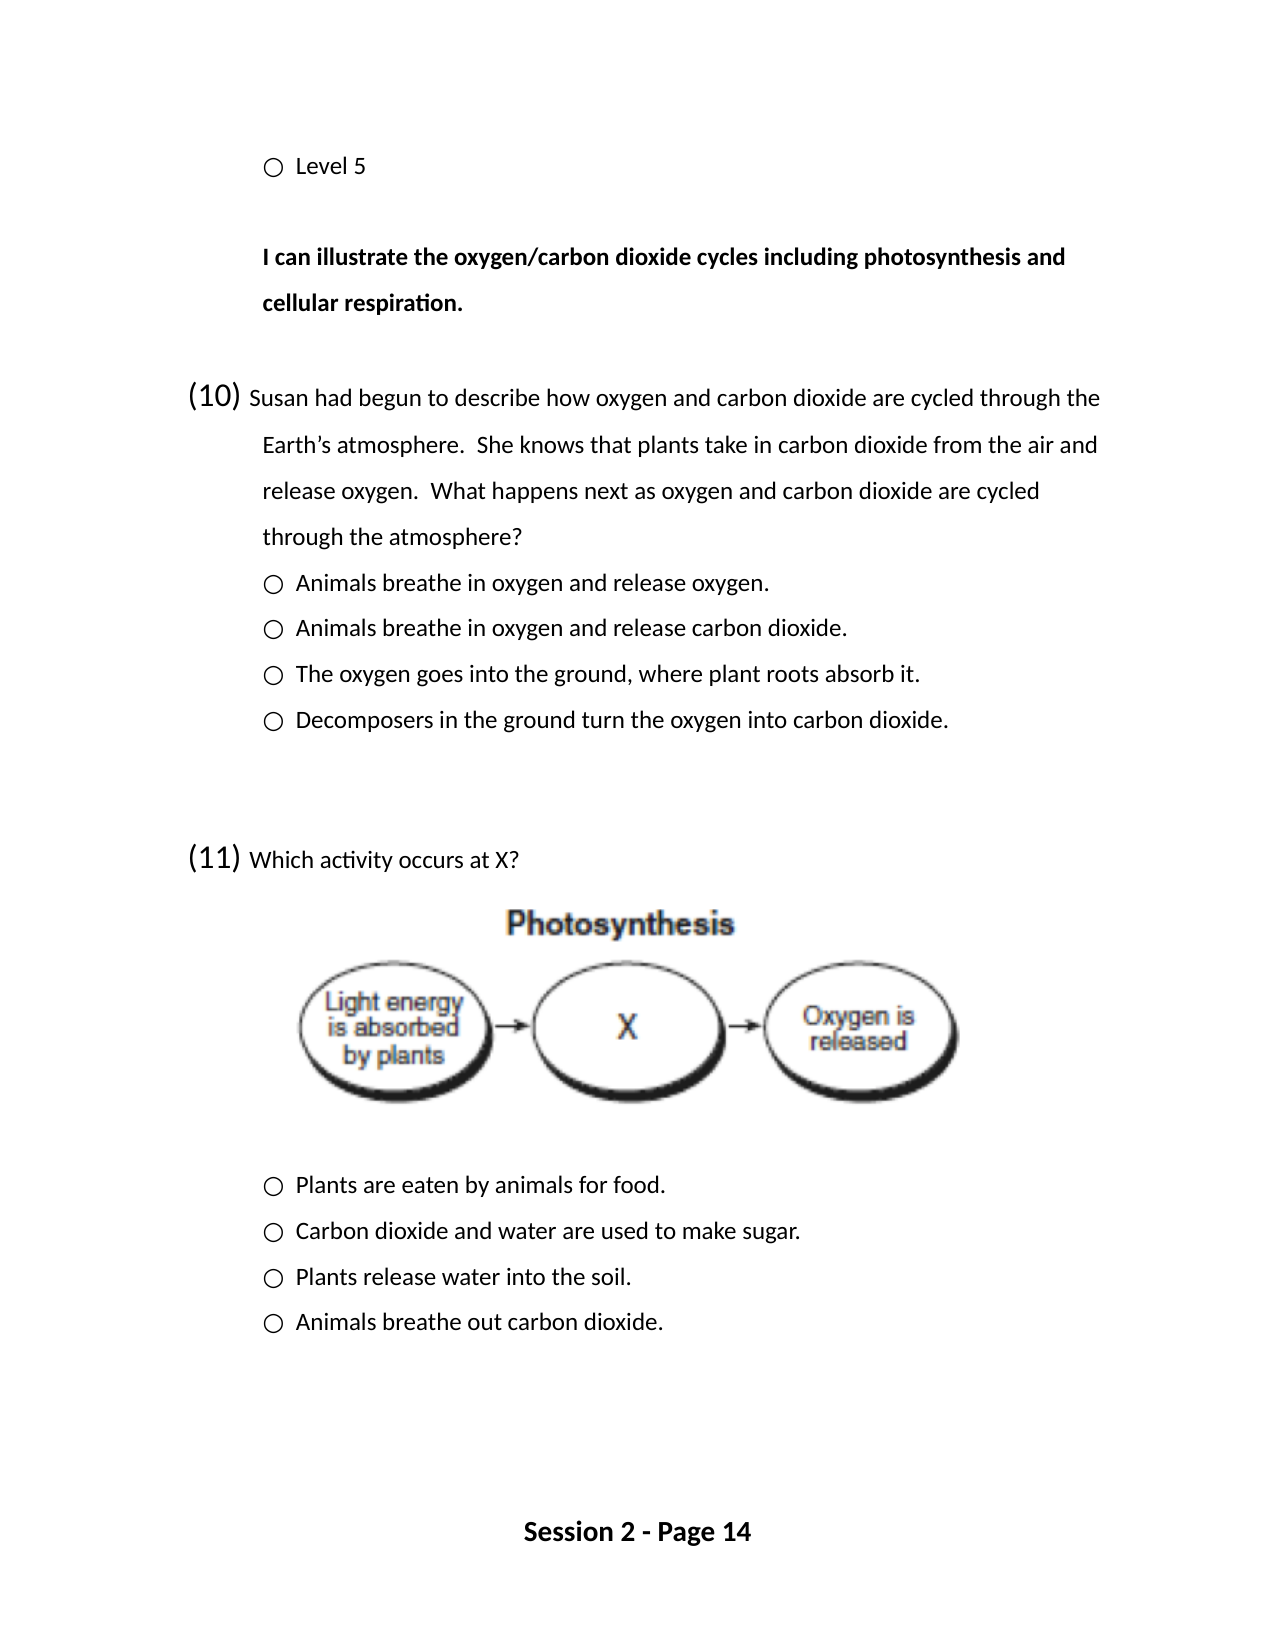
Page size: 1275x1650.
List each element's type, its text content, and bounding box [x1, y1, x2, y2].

list Susan had begun to describe how oxygen and carbon dioxide are cycled through the Earth’s atmosphere. She knows that plants take in carbon dioxide from the air and release oxygen. What happens next as oxygen and carbon dioxide are cycled through the atmosphere? ○ Animals breathe in oxygen and release oxygen. ○ Animals breathe in oxygen and release carbon dioxide. ○ The oxygen goes into the ground, where plant roots absorb it. ○ Decomposers in the ground turn the oxygen into carbon dioxide. [187, 374, 1125, 822]
picture [273, 882, 985, 1124]
list Which activity occurs at X? ○ Plants are eaten by animals for food. ○ Carbon dioxide and water are used to make sugar. ○ Plants release water into the soil. ○ Animals breathe out carbon dioxide. [187, 836, 1125, 1425]
list ○ Level 5 I can illustrate the oxygen/carbon dioxide cycles including photosynthesis and cellular respiration. [187, 150, 1125, 360]
